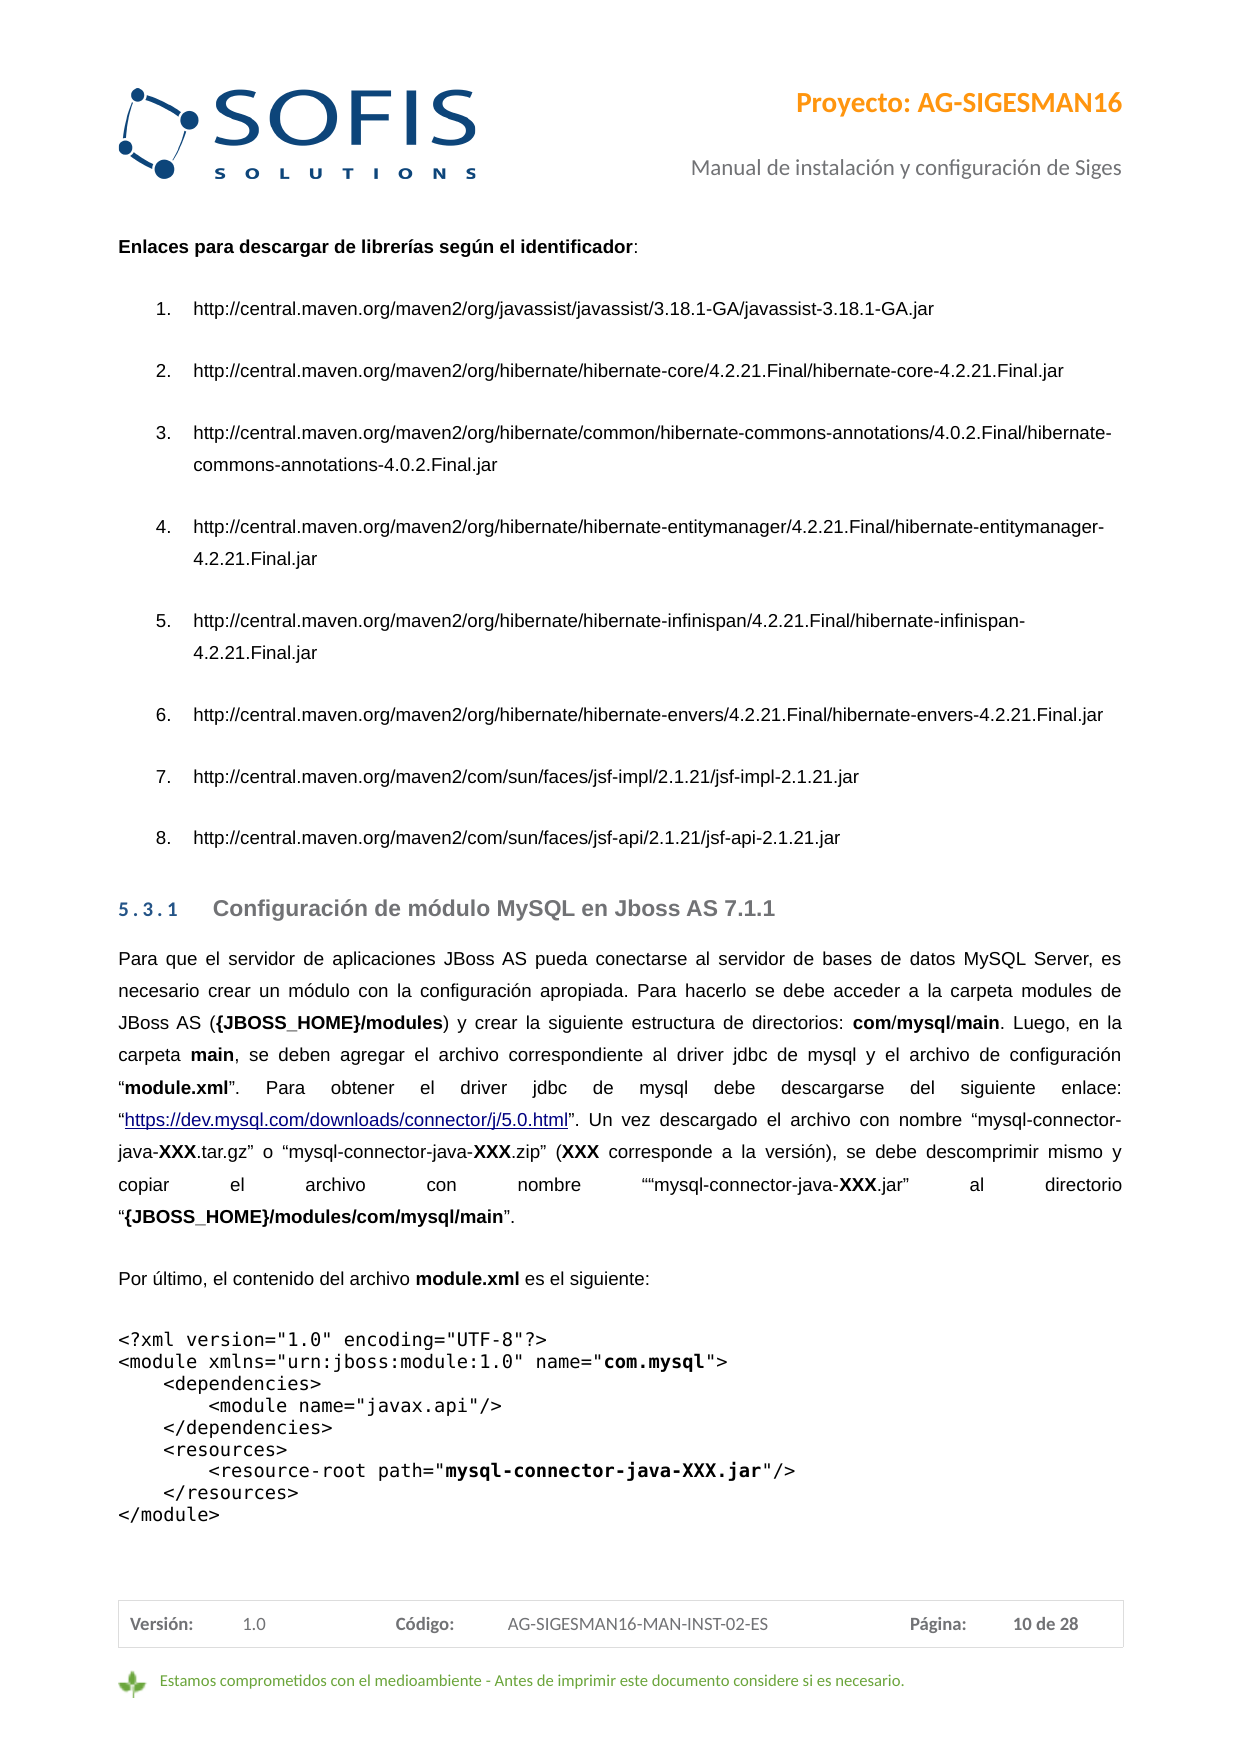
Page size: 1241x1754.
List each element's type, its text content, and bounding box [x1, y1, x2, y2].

list http://central.maven.org/maven2/org/hibernate/hibernate-entitymanager/4.2.21.Final/hibernate-entitymanager-4.2.21.Final.jar [156, 516, 1122, 569]
picture [118, 88, 476, 179]
subtitle Configuración de módulo MySQL en Jboss AS 7.1.1 [118, 895, 1122, 922]
text Enlaces para descargar de librerías según el identificador: [118, 236, 1122, 258]
list http://central.maven.org/maven2/com/sun/faces/jsf-api/2.1.21/jsf-api-2.1.21.jar [156, 827, 1122, 849]
picture [118, 1670, 148, 1698]
list http://central.maven.org/maven2/org/hibernate/hibernate-core/4.2.21.Final/hibernate-core-4.2.21.Final.jar [156, 360, 1122, 381]
list http://central.maven.org/maven2/org/hibernate/hibernate-envers/4.2.21.Final/hibernate-envers-4.2.21.Final.jar [156, 704, 1122, 725]
text <?xml version="1.0" encoding="UTF-8"?> <module xmlns="urn:jboss:module:1.0" name="com.mysql"> <dependencies> <module name="javax.api"/> </dependencies> <resources> <resource-root path="mysql-connector-java-XXX.jar"/> </resources> </module> [118, 1329, 1122, 1526]
text Por último, el contenido del archivo module.xml es el siguiente: [118, 1267, 1122, 1289]
list http://central.maven.org/maven2/org/hibernate/hibernate-infinispan/4.2.21.Final/hibernate-infinispan-4.2.21.Final.jar [156, 609, 1122, 663]
list http://central.maven.org/maven2/com/sun/faces/jsf-impl/2.1.21/jsf-impl-2.1.21.jar [156, 765, 1122, 787]
text Para que el servidor de aplicaciones JBoss AS pueda conectarse al servidor de bases de datos MySQL Server, es necesario crear un módulo con la configuración apropiada. Para hacerlo se debe acceder a la carpeta modules de JBoss AS ({JBOSS_HOME}/modules) y crear la siguiente estructura de directorios: com/mysql/main. Luego, en la carpeta main, se deben agregar el archivo correspondiente al driver jdbc de mysql y el archivo de configuración “module.xml”. Para obtener el driver jdbc de mysql debe descargarse del siguiente enlace: “https://dev.mysql.com/downloads/connector/j/5.0.html”. Un vez descargado el archivo con nombre “mysql-connector-java-XXX.tar.gz” o “mysql-connector-java-XXX.zip” (XXX corresponde a la versión), se debe descomprimir mismo y copiar el archivo con nombre ““mysql-connector-java-XXX.jar” al directorio “{JBOSS_HOME}/modules/com/mysql/main”. [118, 947, 1122, 1227]
list http://central.maven.org/maven2/org/hibernate/common/hibernate-commons-annotations/4.0.2.Final/hibernate-commons-annotations-4.0.2.Final.jar [156, 421, 1122, 475]
list http://central.maven.org/maven2/org/javassist/javassist/3.18.1-GA/javassist-3.18.1-GA.jar [156, 298, 1122, 319]
